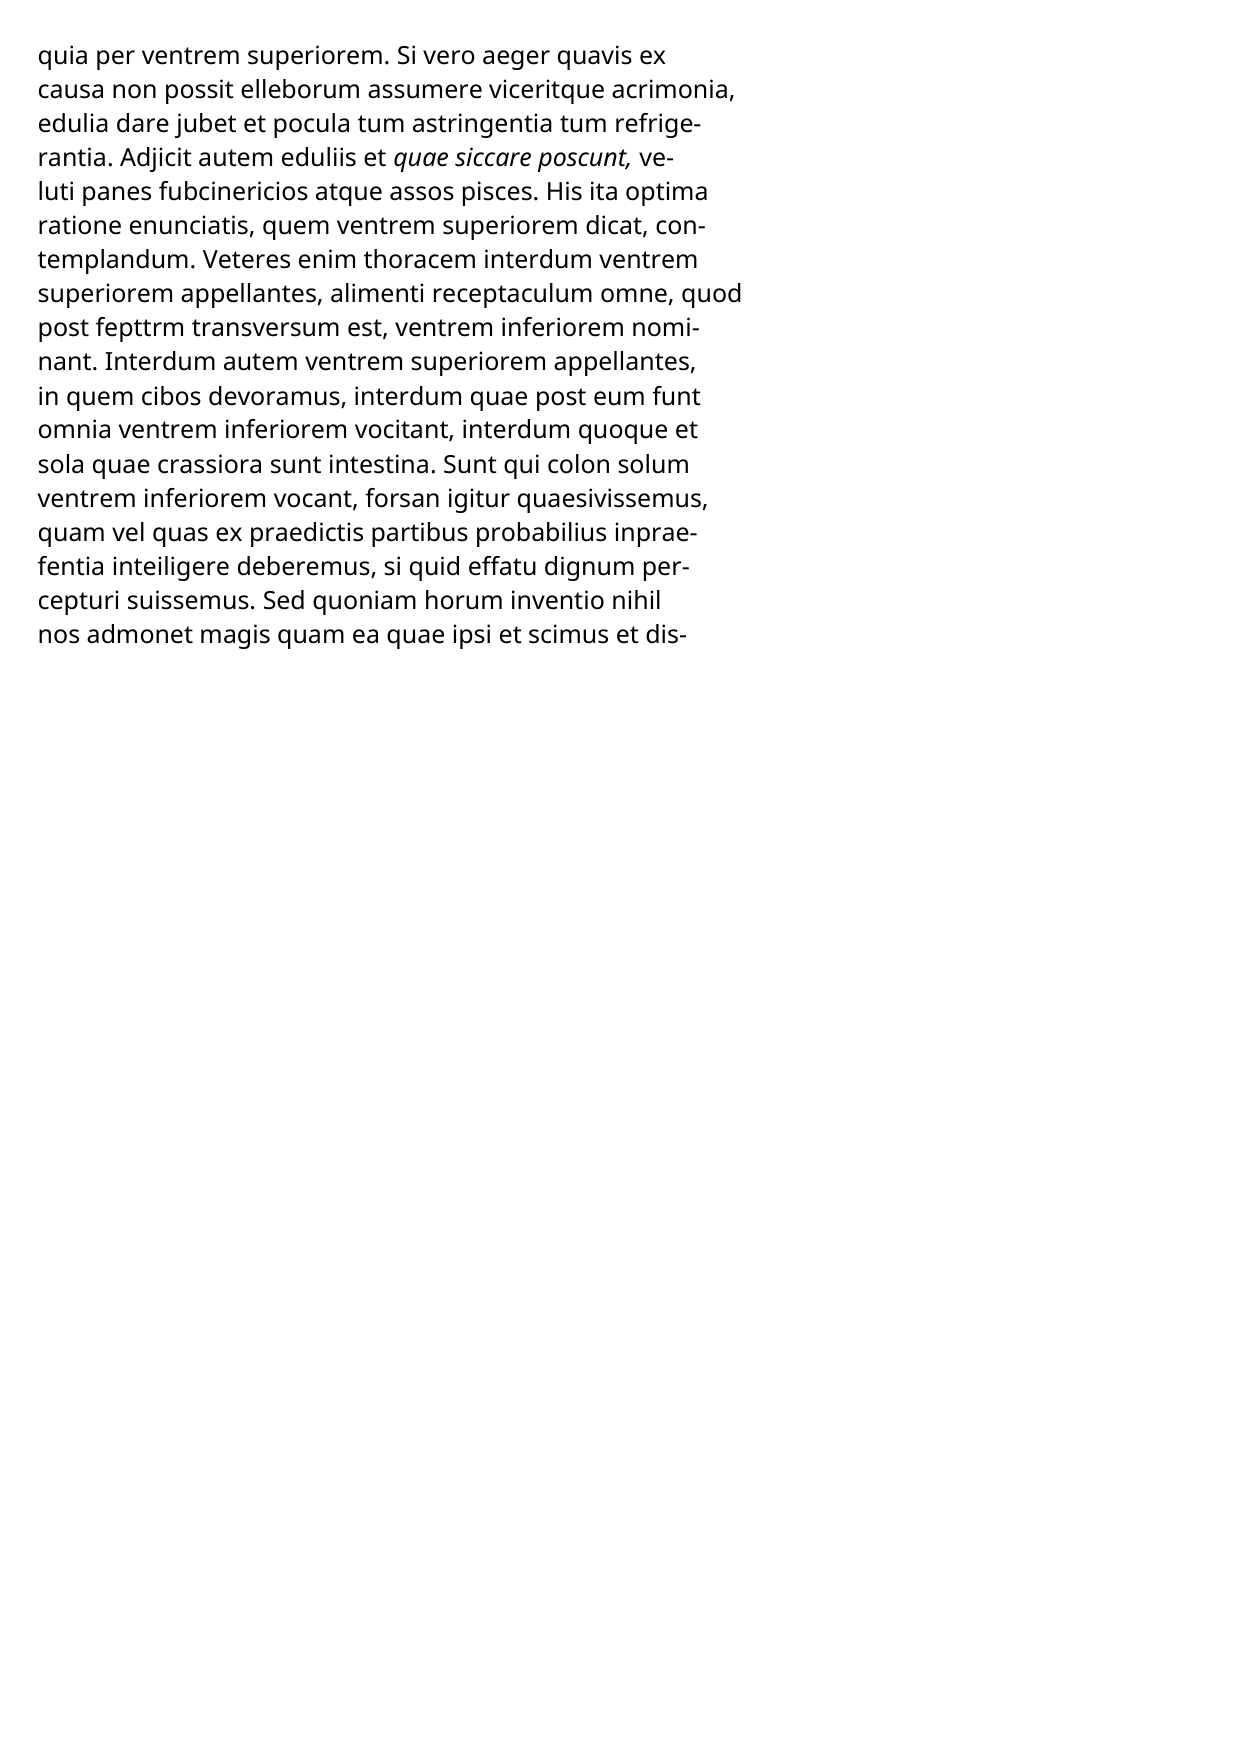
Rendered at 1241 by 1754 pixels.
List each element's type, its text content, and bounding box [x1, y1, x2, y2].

text quia per ventrem superiorem. Si vero aeger quavis ex causa non possit elleborum assumere viceritque acrimonia, edulia dare jubet et pocula tum astringentia tum refrige- rantia. Adjicit autem eduliis et quae siccare poscunt, ve- luti panes fubcinericios atque assos pisces. His ita optima ratione enunciatis, quem ventrem superiorem dicat, con- templandum. Veteres enim thoracem interdum ventrem superiorem appellantes, alimenti receptaculum omne, quod post fepttrm transversum est, ventrem inferiorem nomi- nant. Interdum autem ventrem superiorem appellantes, in quem cibos devoramus, interdum quae post eum funt omnia ventrem inferiorem vocitant, interdum quoque et sola quae crassiora sunt intestina. Sunt qui colon solum ventrem inferiorem vocant, forsan igitur quaesivissemus, quam vel quas ex praedictis partibus probabilius inprae- fentia inteiligere deberemus, si quid effatu dignum per- cepturi suissemus. Sed quoniam horum inventio nihil nos admonet magis quam ea quae ipsi et scimus et dis- [37, 37, 1203, 651]
